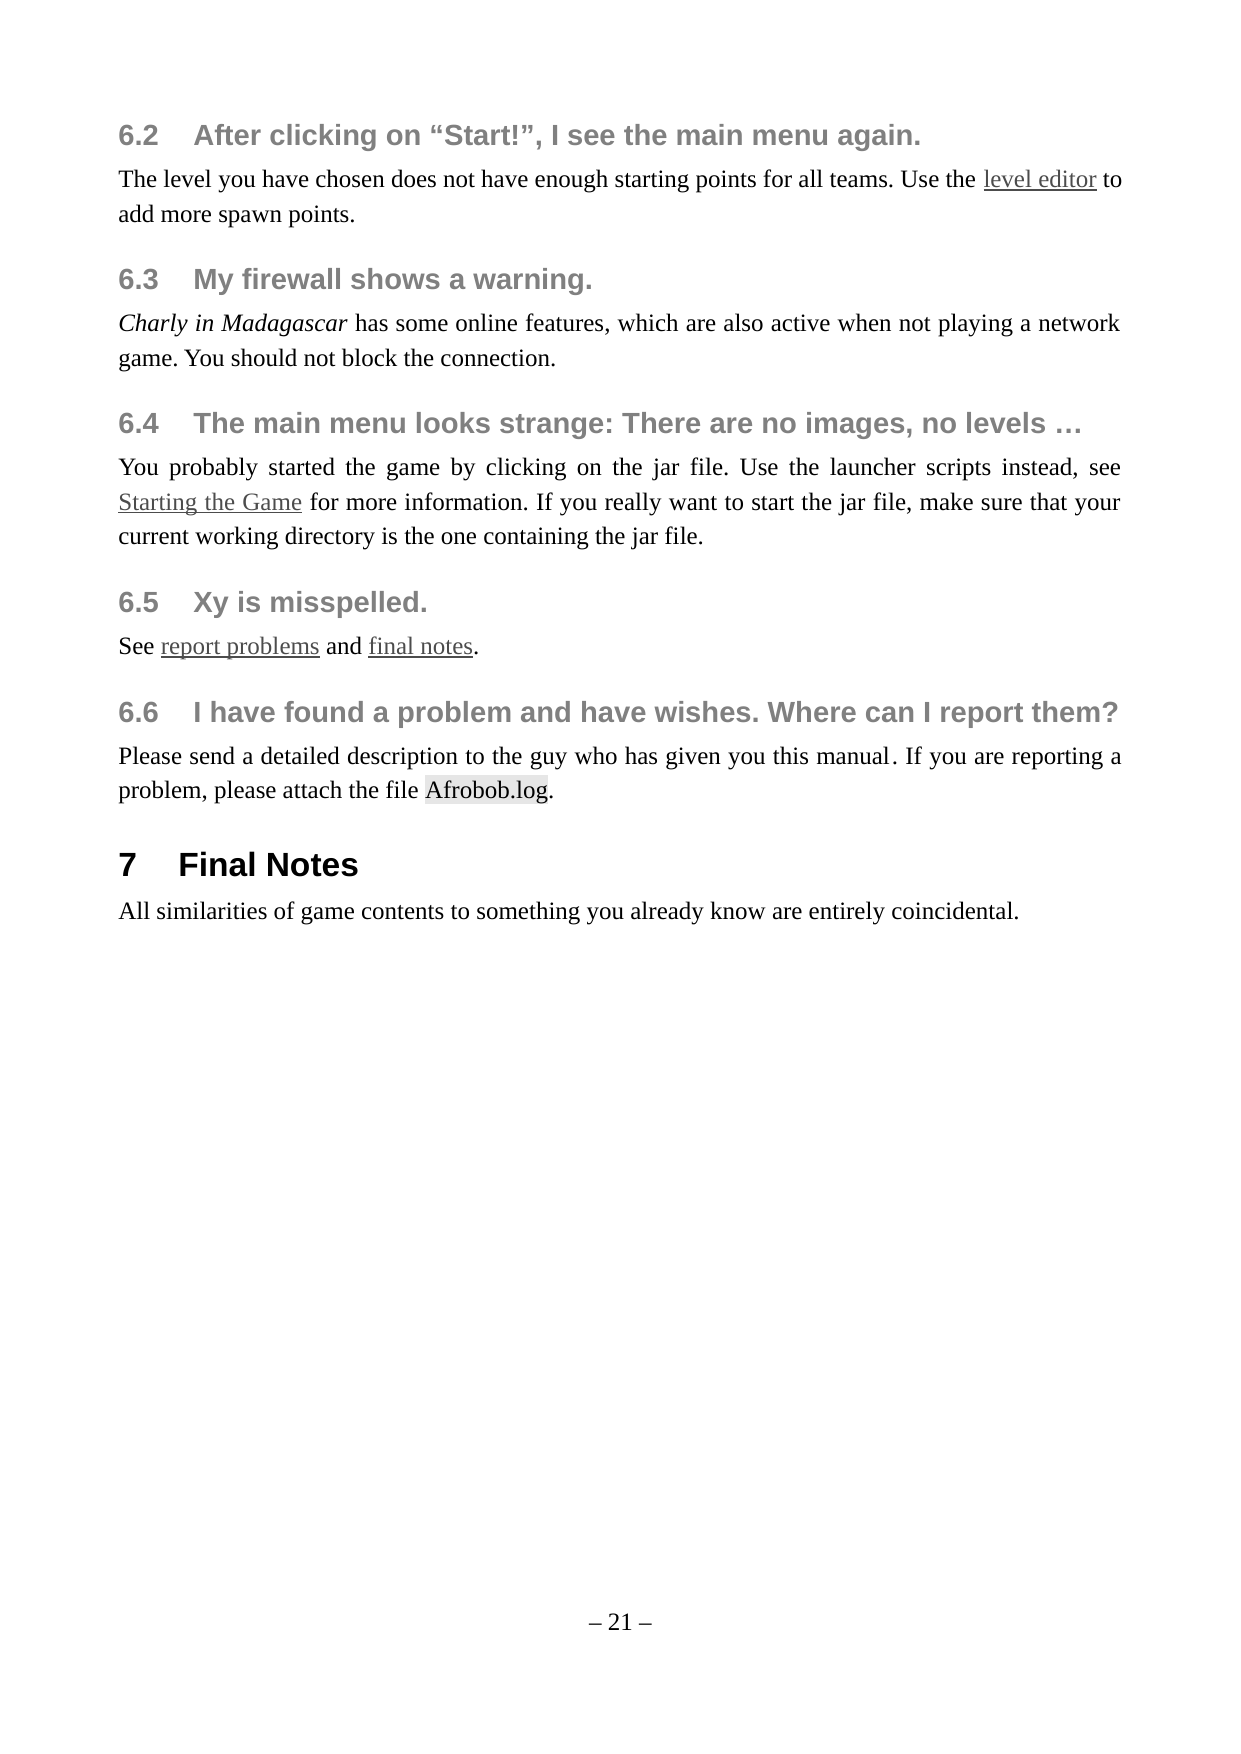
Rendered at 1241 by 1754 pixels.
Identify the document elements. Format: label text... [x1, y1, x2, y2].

text Please send a detailed description to the guy who has given you this manual. If you are reporting a problem, please attach the file Afrobob.log. [118, 741, 1122, 804]
subtitle Xy is misspelled. [118, 585, 1122, 619]
text The level you have chosen does not have enough starting points for all teams. Use the level editor to add more spawn points. [118, 164, 1122, 227]
text All similarities of game contents to something you already know are entirely coincidental. [118, 896, 1122, 925]
text See report problems and final notes. [118, 631, 1122, 660]
text You probably started the game by clicking on the jar file. Use the launcher scripts instead, see Starting the Game for more information. If you really want to start the jar file, make sure that your current working directory is the one containing the jar file. [118, 452, 1122, 550]
subtitle Final Notes [118, 845, 1122, 884]
text Charly in Madagascar has some online features, which are also active when not playing a network game. You should not block the connection. [118, 308, 1122, 372]
subtitle The main menu looks strange: There are no images, no levels … [118, 406, 1122, 440]
subtitle After clicking on “Start!”, I see the main menu again. [118, 118, 1122, 152]
subtitle I have found a problem and have wishes. Where can I report them? [118, 695, 1122, 728]
subtitle My firewall shows a warning. [118, 262, 1122, 296]
